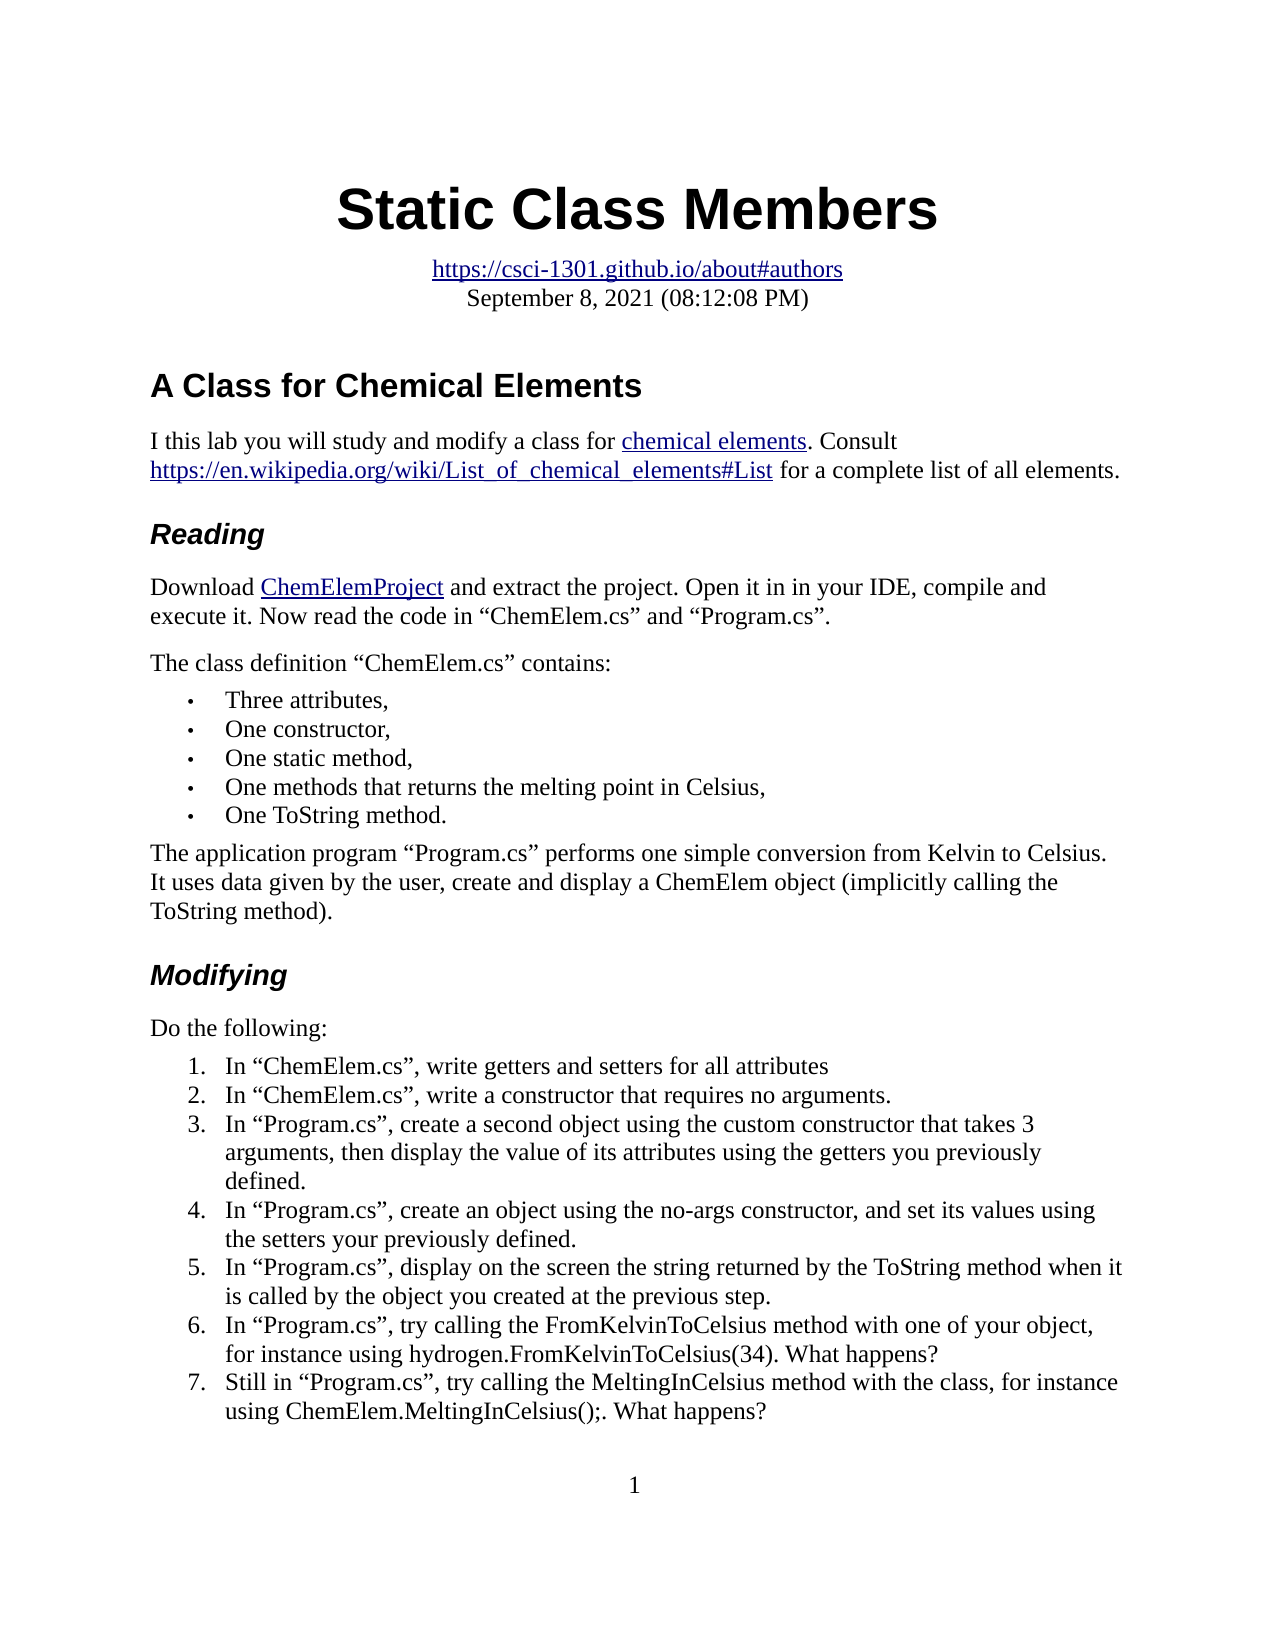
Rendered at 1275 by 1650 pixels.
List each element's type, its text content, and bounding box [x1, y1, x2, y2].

text The class definition “ChemElem.cs” contains: [150, 648, 1125, 677]
text I this lab you will study and modify a class for chemical elements. Consult https://en.wikipedia.org/wiki/List_of_chemical_elements#List for a complete list of all elements. [150, 426, 1125, 483]
list In “Program.cs”, try calling the FromKelvinToCelsius method with one of your object, for instance using hydrogen.FromKelvinToCelsius(34). What happens? [187, 1310, 1125, 1367]
text https://csci-1301.github.io/about#authors [150, 254, 1125, 283]
list One methods that returns the melting point in Celsius, [187, 772, 1125, 801]
text Do the following: [150, 1013, 1125, 1042]
list Still in “Program.cs”, try calling the MeltingInCelsius method with the class, for instance using ChemElem.MeltingInCelsius();. What happens? [187, 1367, 1125, 1425]
list One ToString method. [187, 801, 1125, 829]
subtitle A Class for Chemical Elements [150, 366, 1125, 404]
list One static method, [187, 743, 1125, 772]
text Download ChemElemProject and extract the project. Open it in in your IDE, compile and execute it. Now read the code in “ChemElem.cs” and “Program.cs”. [150, 572, 1125, 630]
list In “ChemElem.cs”, write getters and setters for all attributes [187, 1051, 1125, 1080]
list In “Program.cs”, display on the screen the string returned by the ToString method when it is called by the object you created at the previous step. [187, 1252, 1125, 1310]
list In “Program.cs”, create a second object using the custom constructor that takes 3 arguments, then display the value of its attributes using the getters you previously defined. [187, 1109, 1125, 1195]
text The application program “Program.cs” performs one simple conversion from Kelvin to Celsius. It uses data given by the user, create and display a ChemElem object (implicitly calling the ToString method). [150, 838, 1125, 924]
title Static Class Members [150, 175, 1125, 242]
text September 8, 2021 (08:12:08 PM) [150, 283, 1125, 312]
list In “Program.cs”, create an object using the no-args constructor, and set its values using the setters your previously defined. [187, 1195, 1125, 1252]
subtitle Modifying [150, 958, 1125, 992]
subtitle Reading [150, 517, 1125, 551]
list In “ChemElem.cs”, write a constructor that requires no arguments. [187, 1080, 1125, 1109]
list Three attributes, [187, 686, 1125, 714]
list One constructor, [187, 714, 1125, 743]
